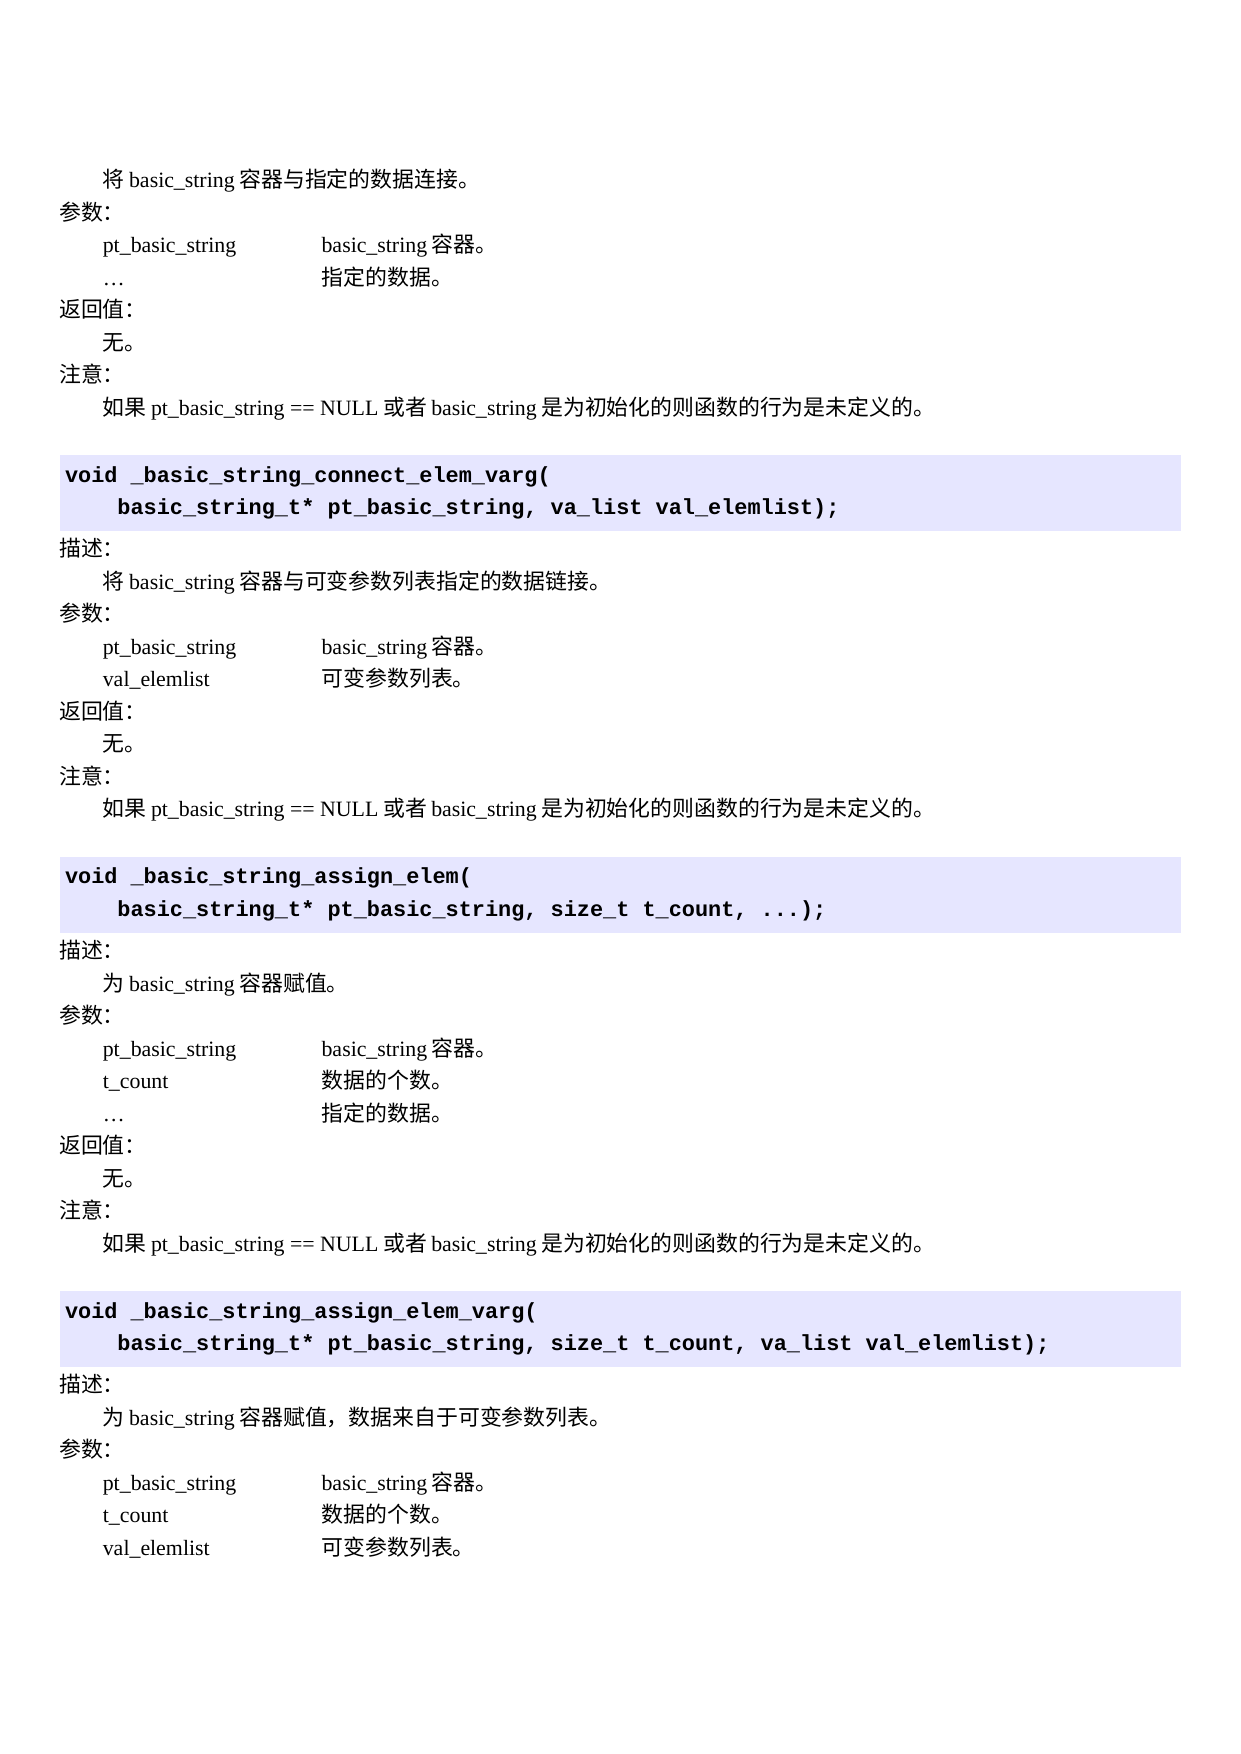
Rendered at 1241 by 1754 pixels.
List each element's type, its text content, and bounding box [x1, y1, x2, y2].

text 参数： [59, 1432, 1181, 1464]
text pt_basic_string basic_string容器。 [59, 227, 1181, 259]
text 无。 [59, 324, 1181, 357]
text 将basic_string容器与可变参数列表指定的数据链接。 [59, 563, 1181, 596]
text 无。 [59, 1160, 1181, 1193]
text 为basic_string容器赋值。 [59, 965, 1181, 998]
text 注意： [59, 1193, 1181, 1225]
text … 指定的数据。 [59, 1095, 1181, 1128]
text t_count 数据的个数。 [59, 1063, 1181, 1095]
text … 指定的数据。 [59, 259, 1181, 292]
text 如果pt_basic_string == NULL或者basic_string是为初始化的则函数的行为是未定义的。 [59, 1225, 1181, 1258]
text 返回值： [59, 1128, 1181, 1160]
text 参数： [59, 596, 1181, 628]
table_header void _basic_string_assign_elem_varg( basic_string_t* pt_basic_string, size_t t_count, va_list val_elemlist); [60, 1291, 1181, 1367]
text 如果pt_basic_string == NULL或者basic_string是为初始化的则函数的行为是未定义的。 [59, 791, 1181, 823]
text t_count 数据的个数。 [59, 1497, 1181, 1529]
text 注意： [59, 758, 1181, 791]
text 参数： [59, 194, 1181, 227]
text val_elemlist 可变参数列表。 [59, 1529, 1181, 1562]
text 描述： [59, 934, 1181, 965]
text 描述： [59, 532, 1181, 563]
text 描述： [59, 1368, 1181, 1399]
text val_elemlist 可变参数列表。 [59, 661, 1181, 693]
text pt_basic_string basic_string容器。 [59, 1464, 1181, 1497]
text 注意： [59, 357, 1181, 389]
text 如果pt_basic_string == NULL或者basic_string是为初始化的则函数的行为是未定义的。 [59, 389, 1181, 422]
text 参数： [59, 998, 1181, 1030]
text pt_basic_string basic_string容器。 [59, 1030, 1181, 1063]
text 返回值： [59, 292, 1181, 324]
table_header void _basic_string_connect_elem_varg( basic_string_t* pt_basic_string, va_list val_elemlist); [60, 455, 1181, 531]
text 为basic_string容器赋值，数据来自于可变参数列表。 [59, 1399, 1181, 1432]
text 返回值： [59, 693, 1181, 726]
text 无。 [59, 726, 1181, 758]
text 将basic_string容器与指定的数据连接。 [59, 162, 1181, 194]
text pt_basic_string basic_string容器。 [59, 628, 1181, 661]
table_header void _basic_string_assign_elem( basic_string_t* pt_basic_string, size_t t_count, ...); [60, 857, 1181, 933]
